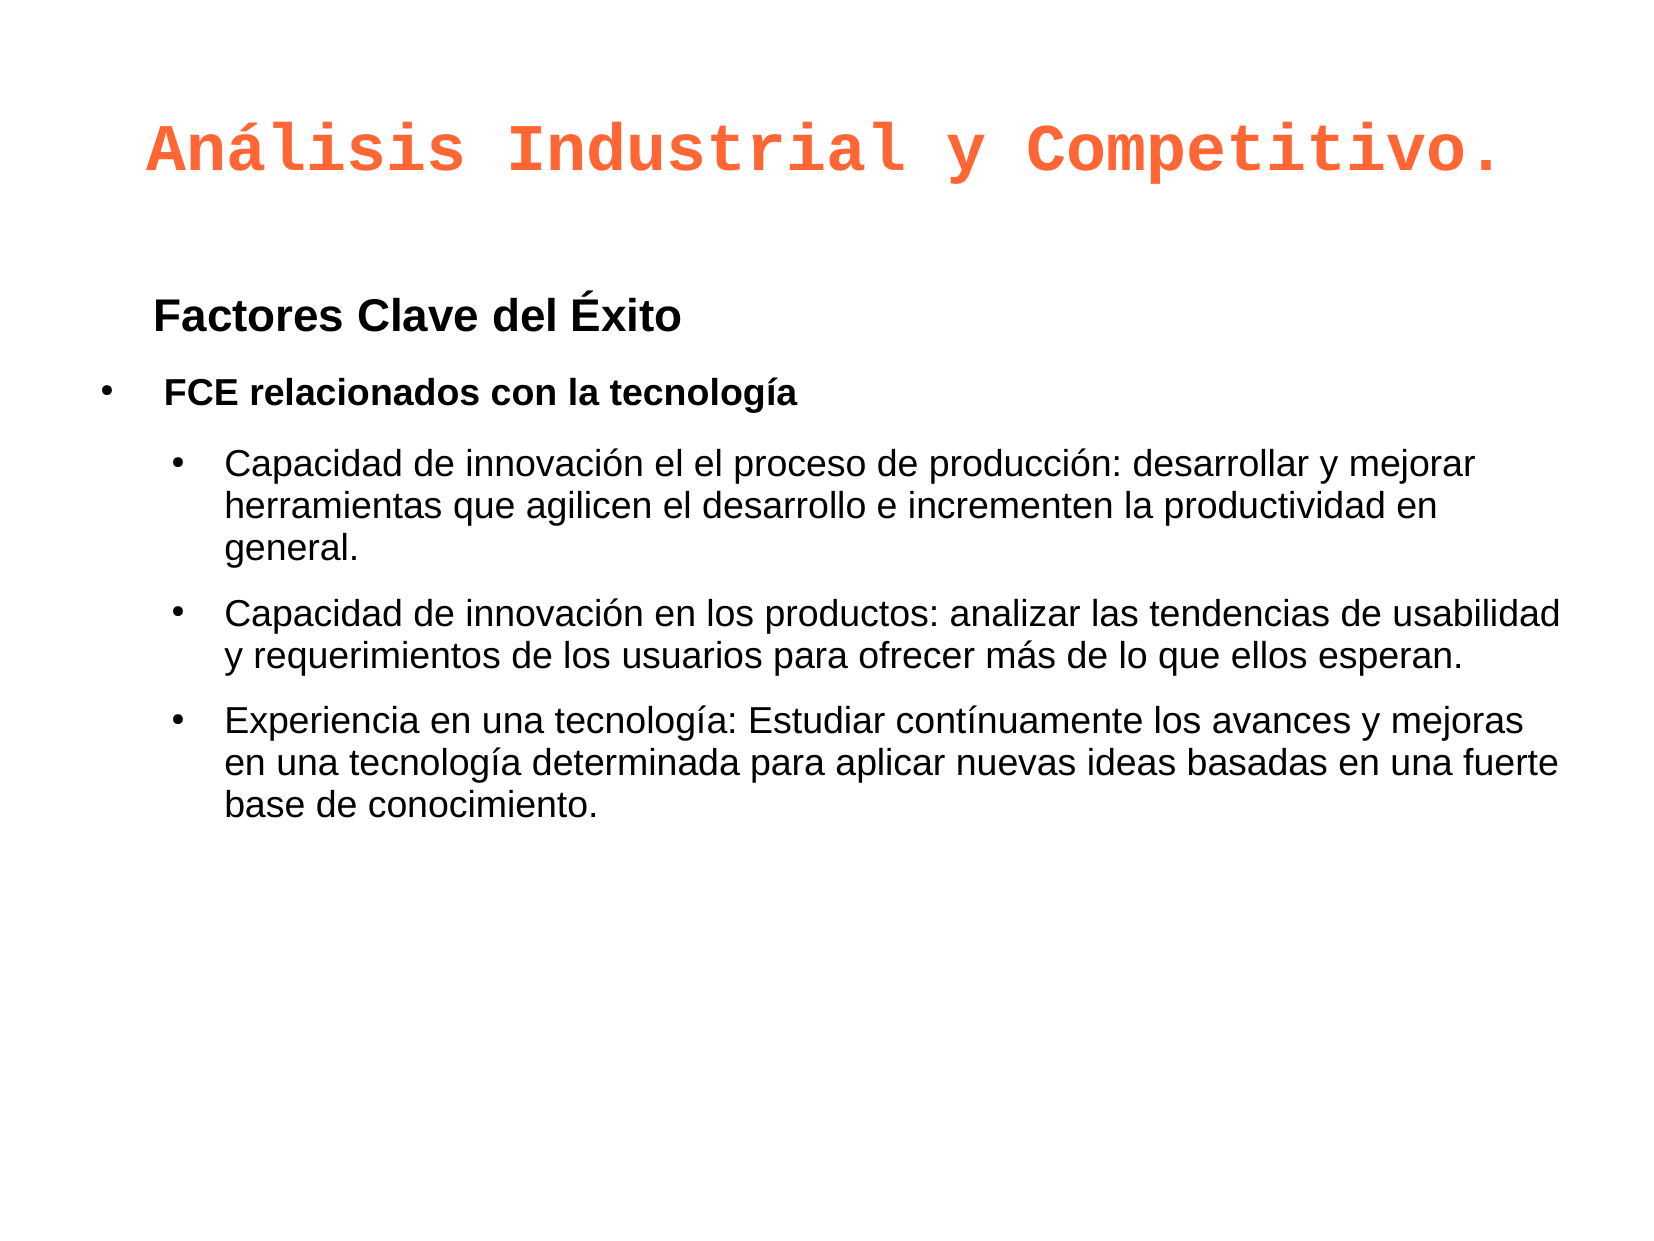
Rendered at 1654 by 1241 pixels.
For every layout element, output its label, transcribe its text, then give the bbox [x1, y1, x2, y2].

title Análisis Industrial y Competitivo. [82, 56, 1571, 250]
list Factores Clave del Éxito FCE relacionados con la tecnología Capacidad de innovación el el proceso de producción: desarrollar y mejorar herramientas que agilicen el desarrollo e incrementen la productividad en general. Capacidad de innovación en los productos: analizar las tendencias de usabilidad y requerimientos de los usuarios para ofrecer más de lo que ellos esperan. Experiencia en una tecnología: Estudiar contínuamente los avances y mejoras en una tecnología determinada para aplicar nuevas ideas basadas en una fuerte base de conocimiento. [82, 290, 1571, 1094]
